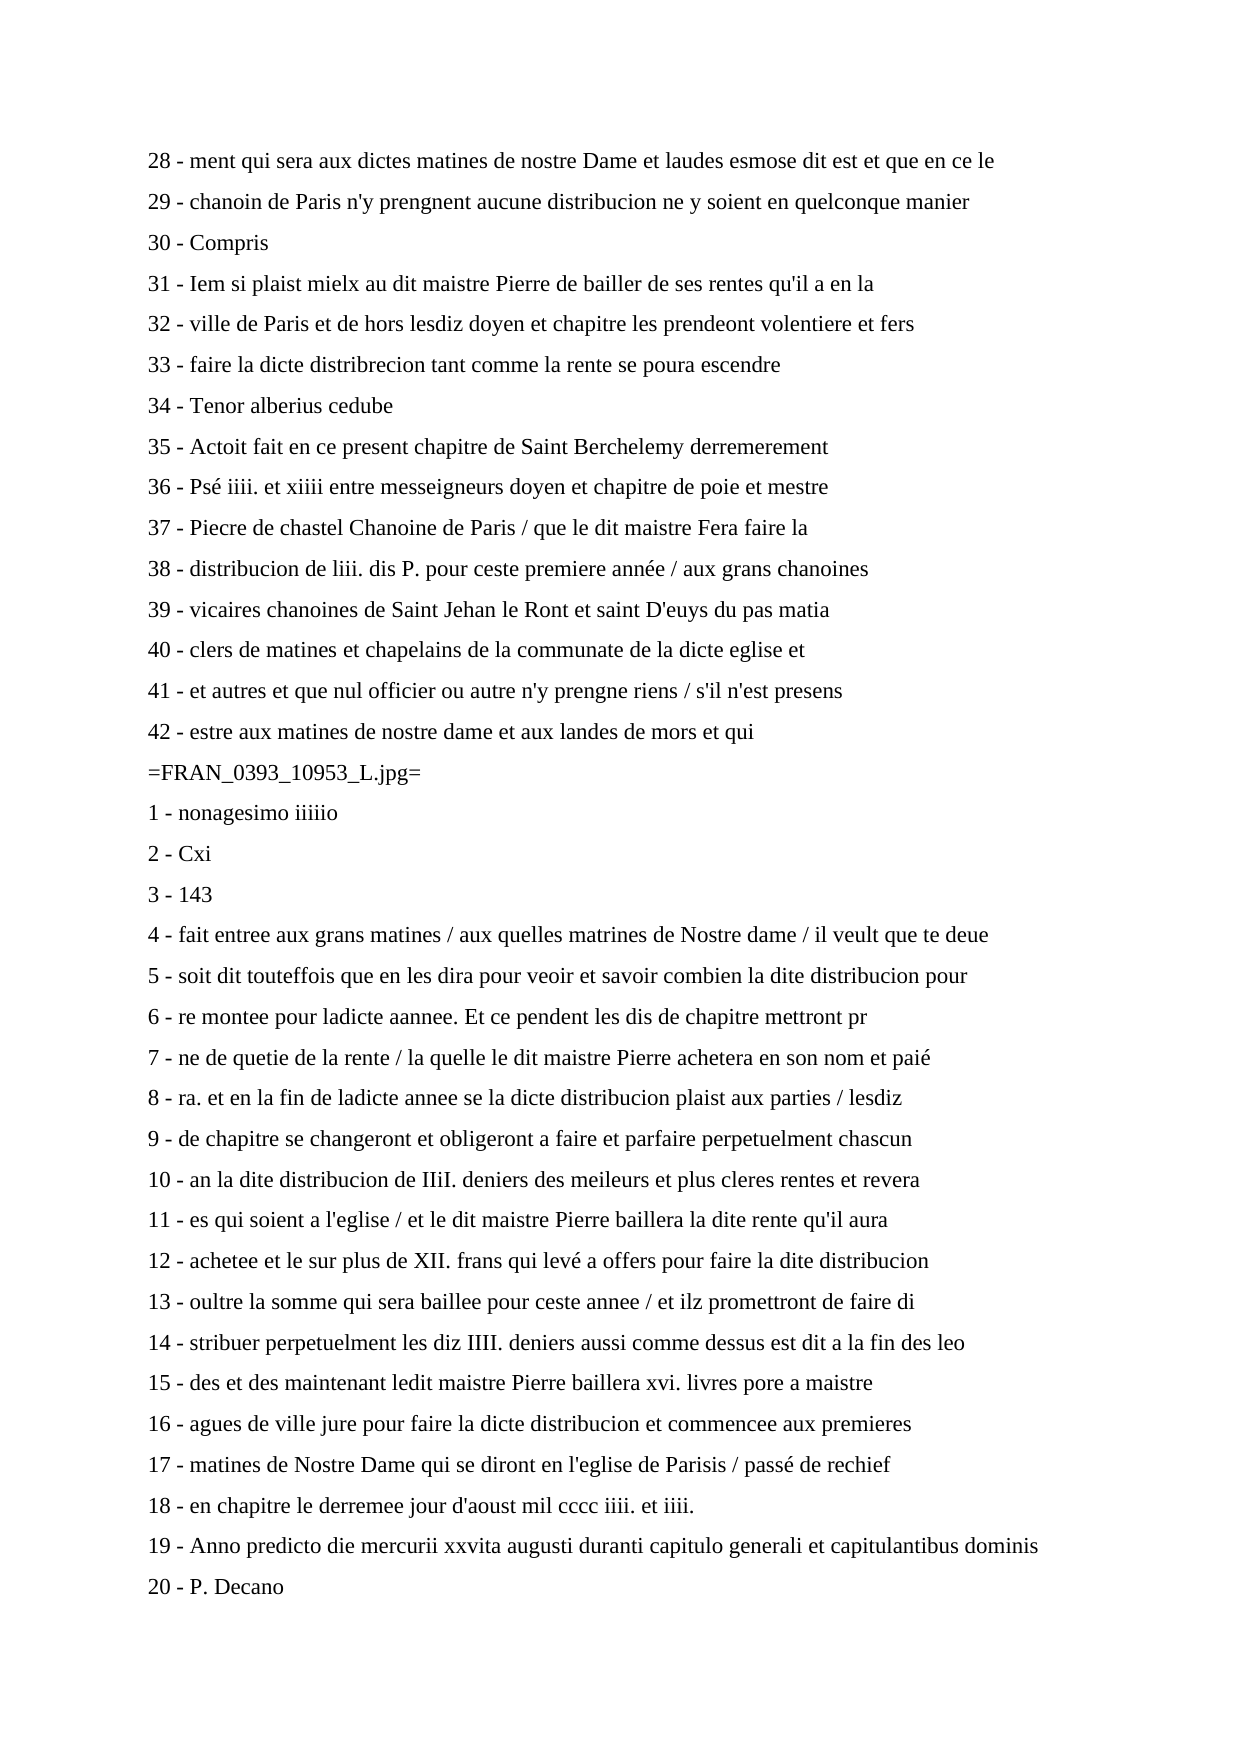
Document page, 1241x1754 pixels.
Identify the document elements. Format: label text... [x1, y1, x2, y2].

text 14 - stribuer perpetuelment les diz IIII. deniers aussi comme dessus est dit a la fin des leo [148, 1329, 1093, 1355]
text 17 - matines de Nostre Dame qui se diront en l'eglise de Parisis / passé de rechief [148, 1451, 1093, 1477]
text =FRAN_0393_10953_L.jpg= [148, 758, 1093, 785]
text 19 - Anno predicto die mercurii xxvita augusti duranti capitulo generali et capitulantibus dominis [148, 1532, 1093, 1559]
text 2 - Cxi [148, 840, 1093, 866]
text 15 - des et des maintenant ledit maistre Pierre baillera xvi. livres pore a maistre [148, 1369, 1093, 1396]
text 30 - Compris [148, 229, 1093, 255]
text 36 - Psé iiii. et xiiii entre messeigneurs doyen et chapitre de poie et mestre [148, 473, 1093, 500]
text 34 - Tenor alberius cedube [148, 392, 1093, 418]
text 12 - achetee et le sur plus de XII. frans qui levé a offers pour faire la dite distribucion [148, 1247, 1093, 1274]
text 41 - et autres et que nul officier ou autre n'y prengne riens / s'il n'est presens [148, 677, 1093, 703]
text 29 - chanoin de Paris n'y prengnent aucune distribucion ne y soient en quelconque manier [148, 188, 1093, 215]
text 11 - es qui soient a l'eglise / et le dit maistre Pierre baillera la dite rente qu'il aura [148, 1207, 1093, 1233]
text 38 - distribucion de liii. dis P. pour ceste premiere année / aux grans chanoines [148, 555, 1093, 581]
text 5 - soit dit touteffois que en les dira pour veoir et savoir combien la dite distribucion pour [148, 962, 1093, 988]
text 10 - an la dite distribucion de IIiI. deniers des meileurs et plus cleres rentes et revera [148, 1166, 1093, 1192]
text 13 - oultre la somme qui sera baillee pour ceste annee / et ilz promettront de faire di [148, 1288, 1093, 1314]
text 32 - ville de Paris et de hors lesdiz doyen et chapitre les prendeont volentiere et fers [148, 311, 1093, 337]
text 20 - P. Decano [148, 1573, 1093, 1599]
text 4 - fait entree aux grans matines / aux quelles matrines de Nostre dame / il veult que te deue [148, 921, 1093, 948]
text 18 - en chapitre le derremee jour d'aoust mil cccc iiii. et iiii. [148, 1492, 1093, 1518]
text 7 - ne de quetie de la rente / la quelle le dit maistre Pierre achetera en son nom et paié [148, 1044, 1093, 1070]
text 42 - estre aux matines de nostre dame et aux landes de mors et qui [148, 718, 1093, 744]
text 1 - nonagesimo iiiiio [148, 799, 1093, 826]
text 35 - Actoit fait en ce present chapitre de Saint Berchelemy derremerement [148, 433, 1093, 459]
text 28 - ment qui sera aux dictes matines de nostre Dame et laudes esmose dit est et que en ce le [148, 148, 1093, 174]
text 33 - faire la dicte distribrecion tant comme la rente se poura escendre [148, 351, 1093, 378]
text 31 - Iem si plaist mielx au dit maistre Pierre de bailler de ses rentes qu'il a en la [148, 270, 1093, 296]
text 37 - Piecre de chastel Chanoine de Paris / que le dit maistre Fera faire la [148, 514, 1093, 541]
text 6 - re montee pour ladicte aannee. Et ce pendent les dis de chapitre mettront pr [148, 1003, 1093, 1029]
text 3 - 143 [148, 881, 1093, 907]
text 40 - clers de matines et chapelains de la communate de la dicte eglise et [148, 636, 1093, 663]
text 9 - de chapitre se changeront et obligeront a faire et parfaire perpetuelment chascun [148, 1125, 1093, 1151]
text 8 - ra. et en la fin de ladicte annee se la dicte distribucion plaist aux parties / lesdiz [148, 1084, 1093, 1111]
text 16 - agues de ville jure pour faire la dicte distribucion et commencee aux premieres [148, 1410, 1093, 1437]
text 39 - vicaires chanoines de Saint Jehan le Ront et saint D'euys du pas matia [148, 596, 1093, 622]
